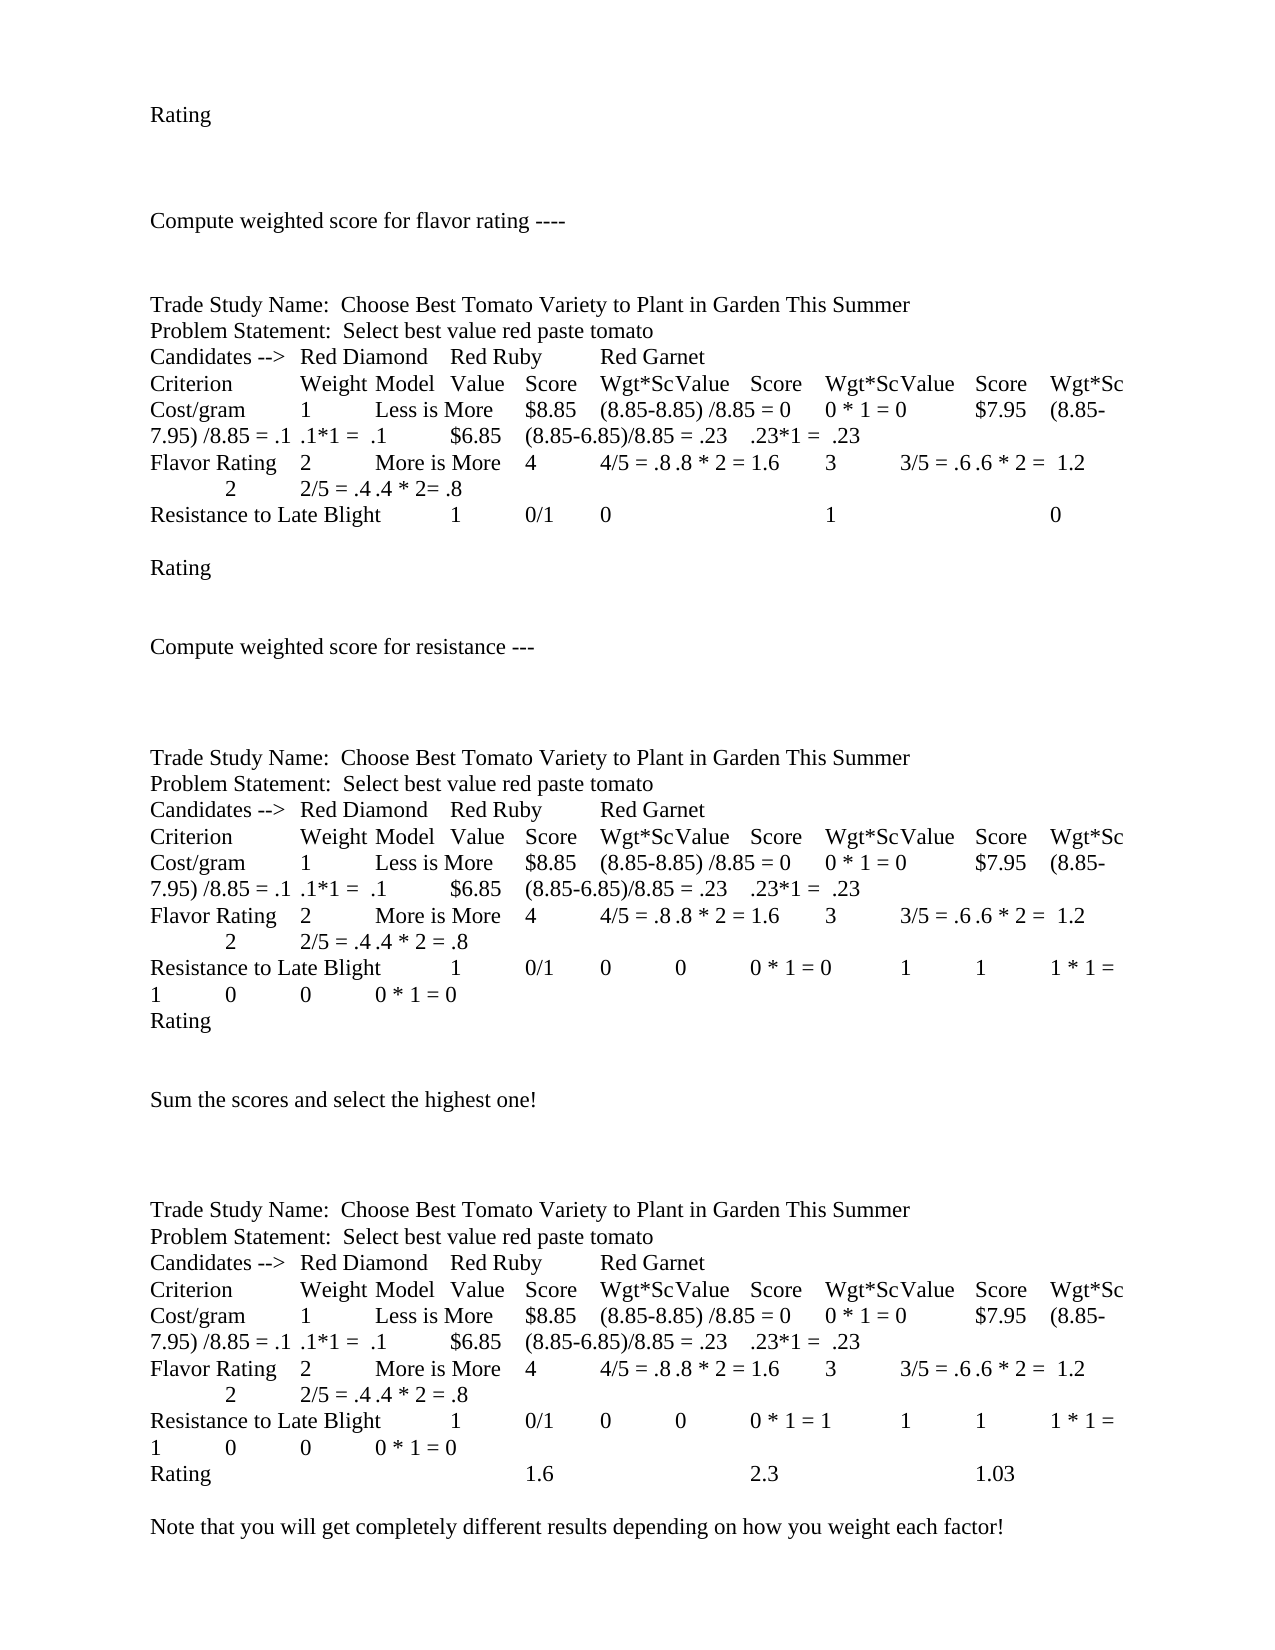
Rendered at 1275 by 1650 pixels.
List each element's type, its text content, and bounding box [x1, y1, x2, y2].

text Sum the scores and select the highest one! [150, 1086, 1125, 1113]
text [150, 75, 1125, 101]
text Flavor Rating 2 More is More 4 4/5 = .8 .8 * 2 = 1.6 3 3/5 = .6 .6 * 2 = 1.2 2 2/5 = .4 .4 * 2 = .8 [150, 1355, 1125, 1407]
text Flavor Rating 2 More is More 4 4/5 = .8 .8 * 2 = 1.6 3 3/5 = .6 .6 * 2 = 1.2 2 2/5 = .4 .4 * 2 = .8 [150, 902, 1125, 954]
text Criterion Weight Model Value Score Wgt*Sc Value Score Wgt*Sc Value Score Wgt*Sc [150, 823, 1125, 849]
text Trade Study Name: Choose Best Tomato Variety to Plant in Garden This Summer [150, 291, 1125, 317]
text Problem Statement: Select best value red paste tomato [150, 770, 1125, 796]
text Compute weighted score for resistance --- [150, 633, 1125, 660]
text Cost/gram 1 Less is More $8.85 (8.85-8.85) /8.85 = 0 0 * 1 = 0 $7.95 (8.85-7.95) /8.85 = .1 .1*1 = .1 $6.85 (8.85-6.85)/8.85 = .23 .23*1 = .23 [150, 1302, 1125, 1355]
text Candidates --> Red Diamond Red Ruby Red Garnet [150, 796, 1125, 823]
text Problem Statement: Select best value red paste tomato [150, 1223, 1125, 1249]
text Resistance to Late Blight 1 0/1 0 0 0 * 1 = 1 1 1 1 * 1 = 1 0 0 0 * 1 = 0 [150, 1407, 1125, 1460]
text Candidates --> Red Diamond Red Ruby Red Garnet [150, 343, 1125, 370]
text Trade Study Name: Choose Best Tomato Variety to Plant in Garden This Summer [150, 744, 1125, 770]
text Problem Statement: Select best value red paste tomato [150, 317, 1125, 343]
text Cost/gram 1 Less is More $8.85 (8.85-8.85) /8.85 = 0 0 * 1 = 0 $7.95 (8.85-7.95) /8.85 = .1 .1*1 = .1 $6.85 (8.85-6.85)/8.85 = .23 .23*1 = .23 [150, 849, 1125, 902]
text Trade Study Name: Choose Best Tomato Variety to Plant in Garden This Summer [150, 1197, 1125, 1223]
text Criterion Weight Model Value Score Wgt*Sc Value Score Wgt*Sc Value Score Wgt*Sc [150, 370, 1125, 396]
text Flavor Rating 2 More is More 4 4/5 = .8 .8 * 2 = 1.6 3 3/5 = .6 .6 * 2 = 1.2 2 2/5 = .4 .4 * 2= .8 [150, 449, 1125, 502]
text Compute weighted score for flavor rating ---- [150, 207, 1125, 233]
text Rating 1.6 2.3 1.03 [150, 1460, 1125, 1486]
text Criterion Weight Model Value Score Wgt*Sc Value Score Wgt*Sc Value Score Wgt*Sc [150, 1276, 1125, 1302]
text Rating [150, 1007, 1125, 1033]
text Rating [150, 554, 1125, 581]
text Cost/gram 1 Less is More $8.85 (8.85-8.85) /8.85 = 0 0 * 1 = 0 $7.95 (8.85-7.95) /8.85 = .1 .1*1 = .1 $6.85 (8.85-6.85)/8.85 = .23 .23*1 = .23 [150, 396, 1125, 449]
text Rating [150, 101, 1125, 128]
text Resistance to Late Blight 1 0/1 0 0 0 * 1 = 0 1 1 1 * 1 = 1 0 0 0 * 1 = 0 [150, 954, 1125, 1007]
text Candidates --> Red Diamond Red Ruby Red Garnet [150, 1249, 1125, 1276]
text Resistance to Late Blight 1 0/1 0 1 0 [150, 502, 1125, 554]
text Note that you will get completely different results depending on how you weight each factor! [150, 1513, 1125, 1539]
